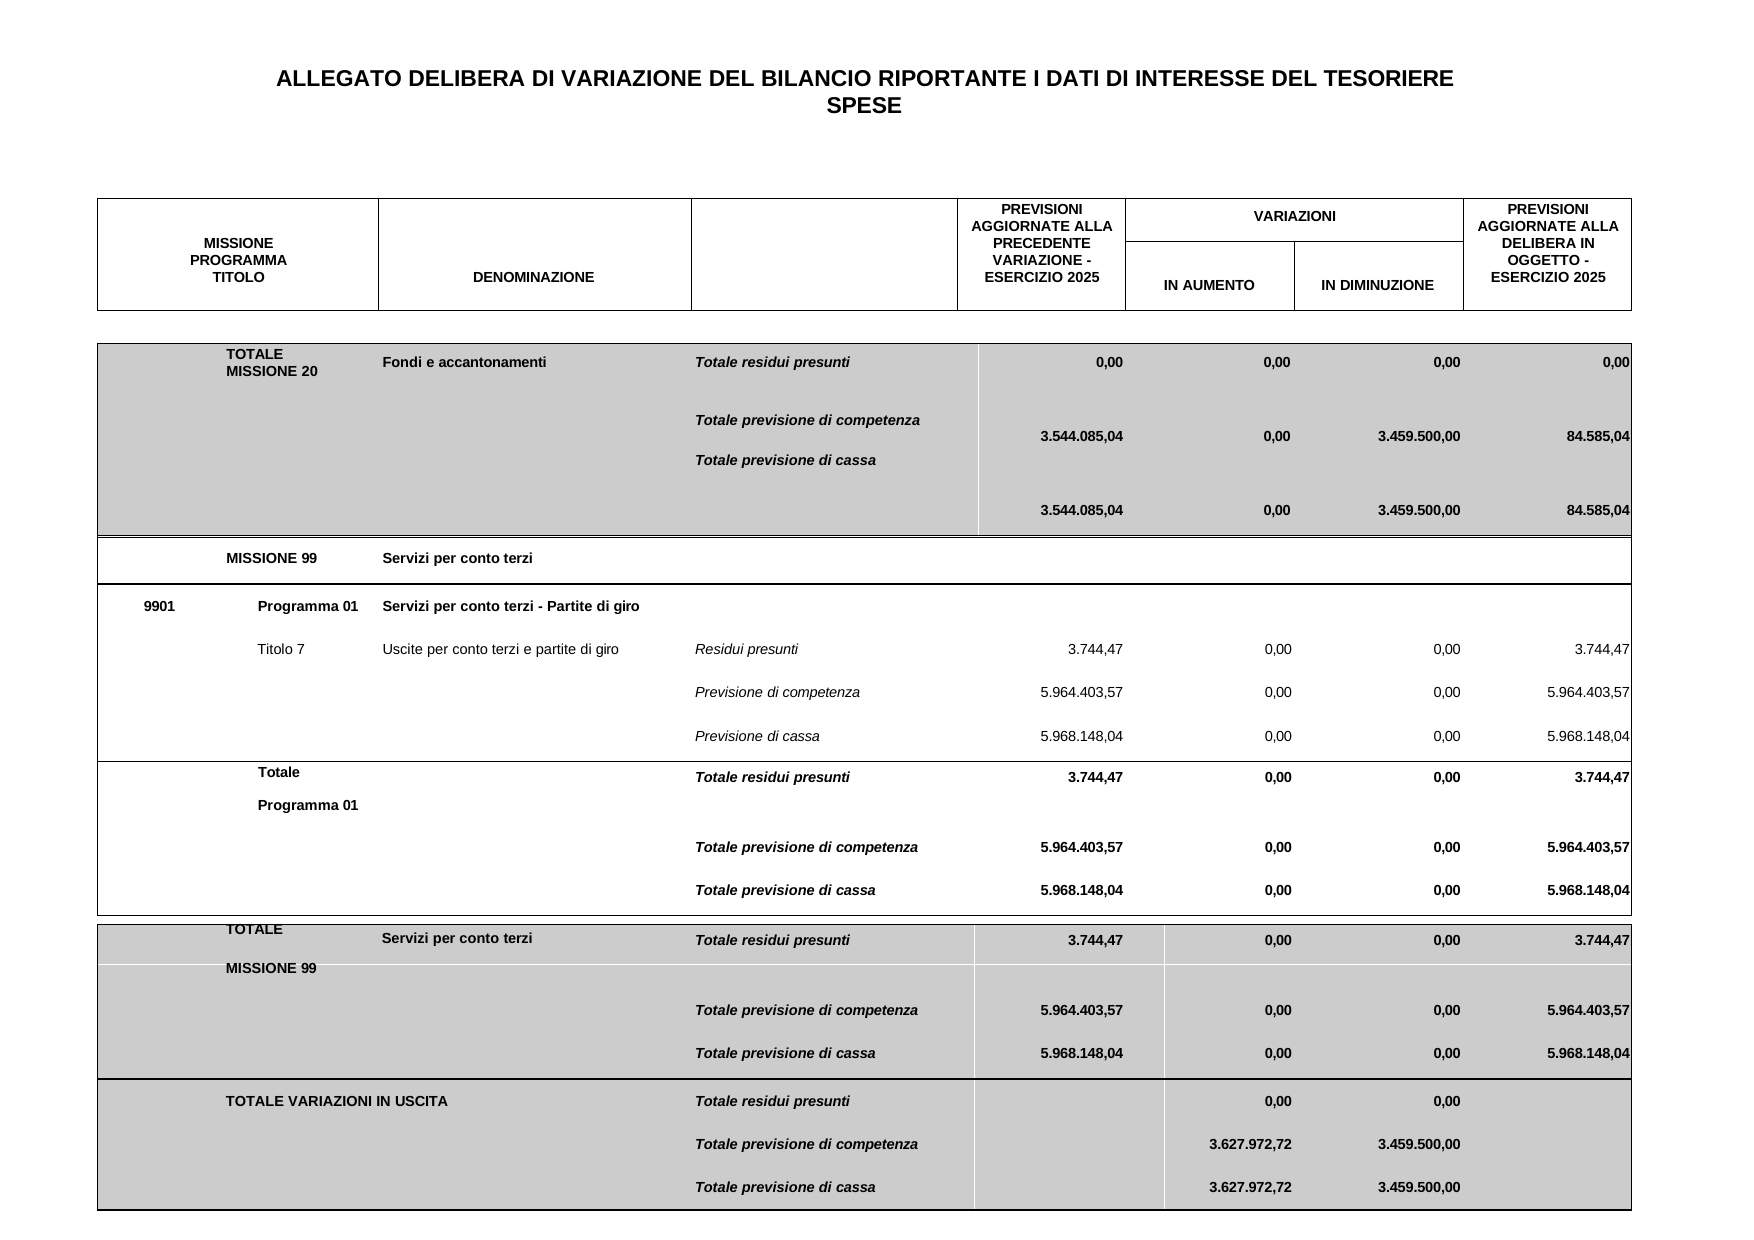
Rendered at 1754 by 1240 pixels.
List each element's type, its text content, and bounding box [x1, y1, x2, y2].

table_cell 0,00 [1165, 1035, 1333, 1078]
table_cell [98, 1126, 614, 1169]
table_cell 0,00 [1333, 833, 1502, 872]
table_cell 5.968.148,04 [975, 1035, 1164, 1078]
table_header 0,00 [1333, 925, 1498, 964]
table_cell [979, 802, 1193, 833]
table_cell 5.964.403,57 [1502, 674, 1631, 718]
table_cell Totale previsione di competenza [614, 1126, 974, 1169]
table_cell [370, 802, 667, 833]
table_cell 3.744,47 [979, 631, 1193, 674]
table_cell 0,00 [1193, 762, 1333, 802]
table_cell [1498, 1126, 1631, 1169]
table_header VARIAZIONI [1126, 199, 1463, 241]
table_header Totale residui presunti [614, 925, 974, 964]
table_cell 9901 [98, 585, 201, 631]
table_cell 0,00 [1333, 718, 1502, 761]
table_cell IN AUMENTO [1126, 242, 1294, 310]
table_cell MISSIONE 99 [98, 965, 614, 996]
table_cell [98, 1035, 614, 1078]
table_header DENOMINAZIONE [379, 199, 691, 310]
table_cell 0,00 [1193, 631, 1333, 674]
table_cell Uscite per conto terzi e partite di giro [370, 631, 667, 674]
table_header TOTALE MISSIONE 20 [201, 344, 370, 535]
table_cell [98, 631, 201, 674]
table_cell 0,00 [1333, 762, 1502, 802]
table_cell Previsione di competenza [667, 674, 978, 718]
table_header 0,00 84.585,04 84.585,04 [1502, 344, 1631, 535]
table_cell [1193, 802, 1333, 833]
table_cell 0,00 [1193, 833, 1333, 872]
table_header 3.744,47 [975, 925, 1164, 964]
table_cell [1165, 965, 1333, 996]
table_cell 5.968.148,04 [1502, 718, 1631, 761]
table_cell TOTALE VARIAZIONI IN USCITA [98, 1080, 614, 1126]
table_cell [370, 833, 667, 872]
table_cell 3.627.972,72 [1165, 1126, 1333, 1169]
table_cell 3.744,47 [1502, 631, 1631, 674]
table_cell 0,00 [1333, 1035, 1498, 1078]
table_cell Totale previsione di cassa [667, 872, 978, 915]
table_cell [1333, 802, 1502, 833]
table_cell Previsione di cassa [667, 718, 978, 761]
table_header [692, 199, 957, 310]
table_cell Programma 01 [201, 585, 370, 631]
table_cell Residui presunti [667, 631, 978, 674]
table_header MISSIONE PROGRAMMA TITOLO [98, 199, 378, 310]
table_cell [370, 674, 667, 718]
table_cell [979, 538, 1193, 583]
table_cell [979, 585, 1193, 631]
table_cell [667, 802, 978, 833]
table_cell Totale residui presunti [614, 1080, 974, 1126]
table_cell Totale previsione di cassa [614, 1035, 974, 1078]
table_cell 5.964.403,57 [1502, 833, 1631, 872]
table_header 0,00 3.459.500,00 3.459.500,00 [1333, 344, 1502, 535]
table_cell 3.744,47 [1502, 762, 1631, 802]
table_cell [98, 872, 201, 915]
table_cell 3.627.972,72 [1165, 1169, 1333, 1209]
table_cell [975, 1126, 1164, 1169]
table_cell [370, 872, 667, 915]
table_cell [201, 833, 370, 872]
table_cell [98, 996, 614, 1035]
table_cell MISSIONE 99 [201, 538, 370, 583]
table_cell [614, 965, 974, 996]
table_cell [1333, 585, 1502, 631]
table_cell 0,00 [1193, 718, 1333, 761]
table_cell 5.964.403,57 [979, 674, 1193, 718]
table_cell 5.968.148,04 [979, 872, 1193, 915]
table_cell 0,00 [1333, 872, 1502, 915]
table_cell [98, 718, 201, 761]
table_header 3.744,47 [1498, 925, 1631, 964]
table_cell 5.968.148,04 [1502, 872, 1631, 915]
table_cell [370, 762, 667, 802]
table_cell 0,00 [1333, 1080, 1498, 1126]
table_cell 5.964.403,57 [975, 996, 1164, 1035]
table_header 0,00 0,00 0,00 [1193, 344, 1333, 535]
table_header PREVISIONI AGGIORNATE ALLA PRECEDENTE VARIAZIONE - ESERCIZIO 2025 [958, 199, 1125, 310]
table_cell 0,00 [1333, 674, 1502, 718]
table_cell [201, 718, 370, 761]
table_cell Totale previsione di cassa [614, 1169, 974, 1209]
table_header Fondi e accantonamenti [370, 344, 667, 535]
table_cell [1502, 802, 1631, 833]
table_cell [201, 872, 370, 915]
table_cell [1333, 538, 1502, 583]
table_cell IN DIMINUZIONE [1295, 242, 1463, 310]
table_cell 5.968.148,04 [1498, 1035, 1631, 1078]
table_cell Servizi per conto terzi - Partite di giro [370, 585, 667, 631]
table_cell 5.964.403,57 [1498, 996, 1631, 1035]
table_header 0,00 3.544.085,04 3.544.085,04 [979, 344, 1193, 535]
table_cell 0,00 [1333, 996, 1498, 1035]
table_cell [1498, 965, 1631, 996]
table_cell [975, 1169, 1164, 1209]
table_header [98, 344, 201, 535]
table_cell [98, 833, 201, 872]
table_cell [1498, 1080, 1631, 1126]
table_cell 0,00 [1333, 631, 1502, 674]
table_header Totale residui presunti Totale previsione di competenza Totale previsione di cassa [667, 344, 978, 535]
table_cell Totale previsione di competenza [667, 833, 978, 872]
table_header 0,00 [1165, 925, 1333, 964]
table_cell 0,00 [1193, 674, 1333, 718]
table_cell [370, 718, 667, 761]
table_cell 3.459.500,00 [1333, 1169, 1498, 1209]
table_cell Totale previsione di competenza [614, 996, 974, 1035]
table_cell [1502, 538, 1631, 583]
table_cell [98, 674, 201, 718]
table_cell [98, 538, 201, 583]
table_cell [1193, 585, 1333, 631]
table_cell [1333, 965, 1498, 996]
table_cell 0,00 [1165, 996, 1333, 1035]
table_cell 5.964.403,57 [979, 833, 1193, 872]
table_cell Totale residui presunti [667, 762, 978, 802]
table_cell [1502, 585, 1631, 631]
table_cell [975, 965, 1164, 996]
table_cell [667, 538, 978, 583]
table_header PREVISIONI AGGIORNATE ALLA DELIBERA IN OGGETTO - ESERCIZIO 2025 [1464, 199, 1631, 310]
table_cell 3.459.500,00 [1333, 1126, 1498, 1169]
table_cell [1193, 538, 1333, 583]
table_cell Servizi per conto terzi [370, 538, 667, 583]
table_cell Programma 01 [201, 802, 370, 833]
table_cell [98, 1169, 614, 1209]
table_cell Totale [201, 762, 370, 802]
table_cell [667, 585, 978, 631]
table_cell 0,00 [1193, 872, 1333, 915]
table_header TOTALE Servizi per conto terzi [98, 925, 614, 964]
table_cell Titolo 7 [201, 631, 370, 674]
table_cell 3.744,47 [979, 762, 1193, 802]
table_cell [975, 1080, 1164, 1126]
table_cell 5.968.148,04 [979, 718, 1193, 761]
table_cell [98, 802, 201, 833]
table_cell [1498, 1169, 1631, 1209]
table_cell [98, 762, 201, 802]
table_cell [201, 674, 370, 718]
table_cell 0,00 [1165, 1080, 1333, 1126]
